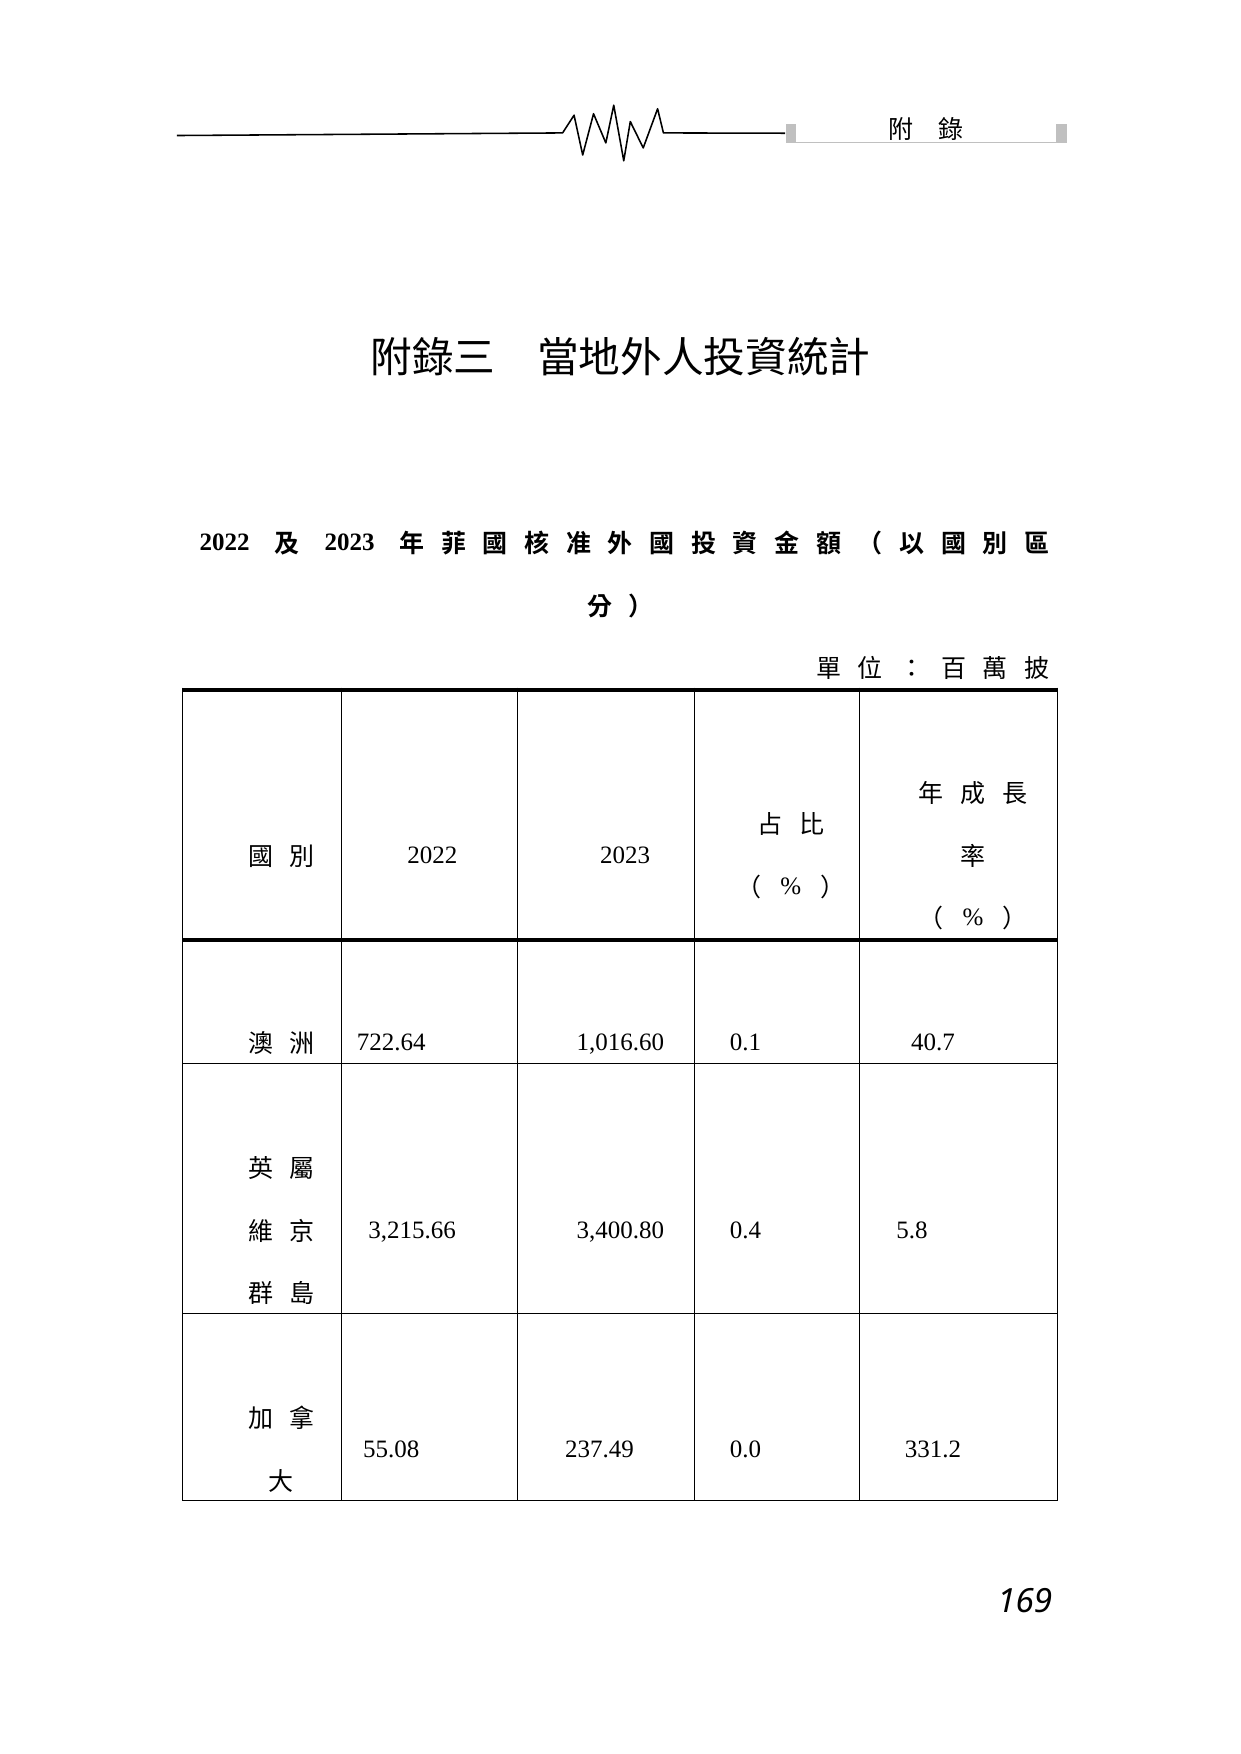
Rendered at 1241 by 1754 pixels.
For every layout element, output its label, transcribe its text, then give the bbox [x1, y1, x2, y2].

table_cell 331.2 [860, 1314, 1057, 1500]
table_header 2023 [518, 692, 694, 938]
table_cell 英屬維京群島 [183, 1064, 341, 1313]
table_cell 1,016.60 [518, 942, 694, 1063]
text 單位：百萬披 [183, 625, 1058, 688]
table_cell 55.08 [342, 1314, 517, 1500]
table_cell 40.7 [860, 942, 1057, 1063]
table_cell 5.8 [860, 1064, 1057, 1313]
table_header 占比（%） [695, 692, 859, 938]
table_cell 237.49 [518, 1314, 694, 1500]
table_header 年成長率（%） [860, 692, 1057, 938]
table_cell 澳洲 [183, 942, 341, 1063]
table_cell 3,215.66 [342, 1064, 517, 1313]
table_cell 0.4 [695, 1064, 859, 1313]
text 2022及2023年菲國核准外國投資金額（以國別區分） [183, 500, 1058, 625]
table_cell 722.64 [342, 942, 517, 1063]
text 附錄三 當地外人投資統計 [183, 313, 1058, 375]
table_cell 0.1 [695, 942, 859, 1063]
table_cell 3,400.80 [518, 1064, 694, 1313]
table_cell 加拿大 [183, 1314, 341, 1500]
table_cell 0.0 [695, 1314, 859, 1500]
table_header 國別 [183, 692, 341, 938]
table_header 2022 [342, 692, 517, 938]
